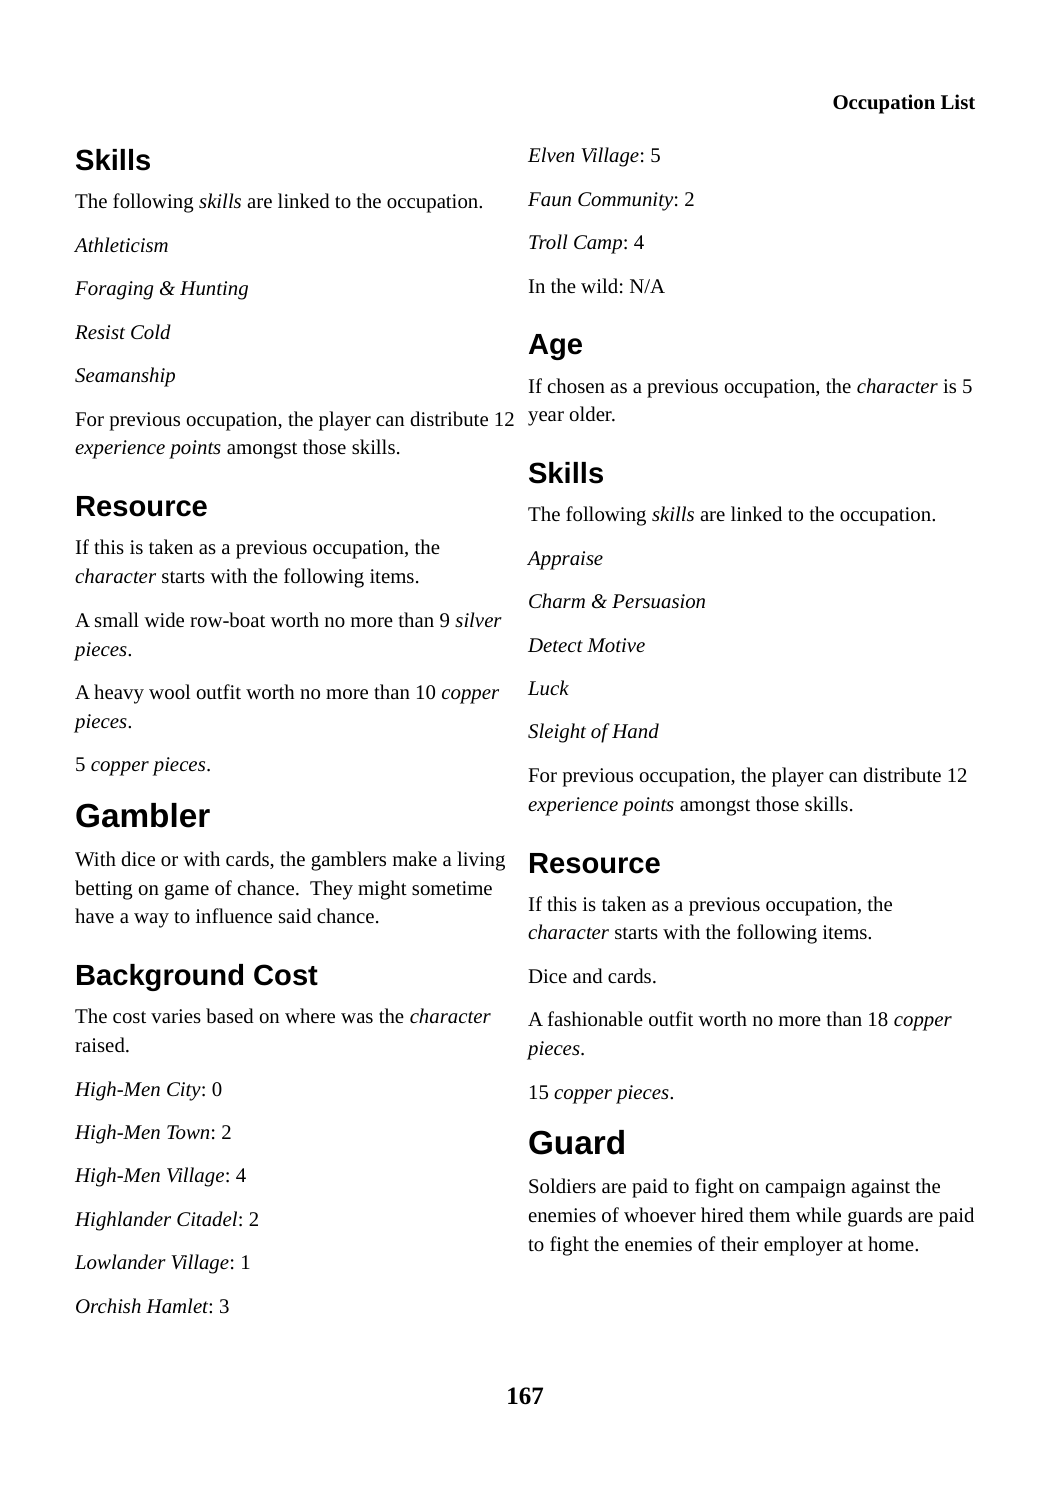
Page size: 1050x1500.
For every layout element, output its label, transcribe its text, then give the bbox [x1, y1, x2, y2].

subtitle Resource [75, 489, 522, 523]
text High-Men Town: 2 [75, 1120, 522, 1144]
text A heavy wool outfit worth no more than 10 copper pieces. [75, 680, 522, 733]
text Highlander Citadel: 2 [75, 1207, 522, 1231]
text Sleight of Hand [528, 719, 975, 743]
text For previous occupation, the player can distribute 12 experience points amongst those skills. [528, 763, 975, 816]
text Dice and cards. [528, 964, 975, 988]
subtitle Background Cost [75, 958, 522, 992]
text High-Men City: 0 [75, 1076, 522, 1101]
text Charm & Persuasion [528, 589, 975, 613]
text If this is taken as a previous occupation, the character starts with the following items. [75, 535, 522, 588]
subtitle Gambler [75, 796, 522, 834]
text The following skills are linked to the occupation. [75, 189, 522, 213]
subtitle Skills [75, 143, 522, 177]
text Detect Motive [528, 633, 975, 657]
text For previous occupation, the player can distribute 12 experience points amongst those skills. [75, 407, 522, 459]
text Foraging & Hunting [75, 276, 522, 300]
text Troll Camp: 4 [528, 230, 975, 254]
text Appraise [528, 546, 975, 570]
text High-Men Village: 4 [75, 1163, 522, 1187]
text 5 copper pieces. [75, 752, 522, 776]
subtitle Age [528, 327, 975, 361]
text A fashionable outfit worth no more than 18 copper pieces. [528, 1007, 975, 1060]
text The following skills are linked to the occupation. [528, 502, 975, 526]
text Elven Village: 5 [528, 143, 975, 167]
text Athleticism [75, 233, 522, 257]
text Orchish Hamlet: 3 [75, 1294, 522, 1318]
text The cost varies based on where was the character raised. [75, 1004, 522, 1057]
text 15 copper pieces. [528, 1080, 975, 1104]
text Soldiers are paid to fight on campaign against the enemies of whoever hired them while guards are paid to fight the enemies of their employer at home. [528, 1174, 975, 1256]
subtitle Resource [528, 846, 975, 879]
subtitle Guard [528, 1123, 975, 1162]
text Lowlander Village: 1 [75, 1250, 522, 1274]
text A small wide row-boat worth no more than 9 silver pieces. [75, 608, 522, 661]
text Luck [528, 676, 975, 700]
text If chosen as a previous occupation, the character is 5 year older. [528, 373, 975, 426]
subtitle Skills [528, 456, 975, 490]
text If this is taken as a previous occupation, the character starts with the following items. [528, 892, 975, 944]
text With dice or with cards, the gamblers make a living betting on game of chance. They might sometime have a way to influence said chance. [75, 847, 522, 928]
text Faun Community: 2 [528, 187, 975, 211]
text In the wild: N/A [528, 274, 975, 298]
text Resist Cold [75, 320, 522, 344]
text Seamanship [75, 363, 522, 387]
